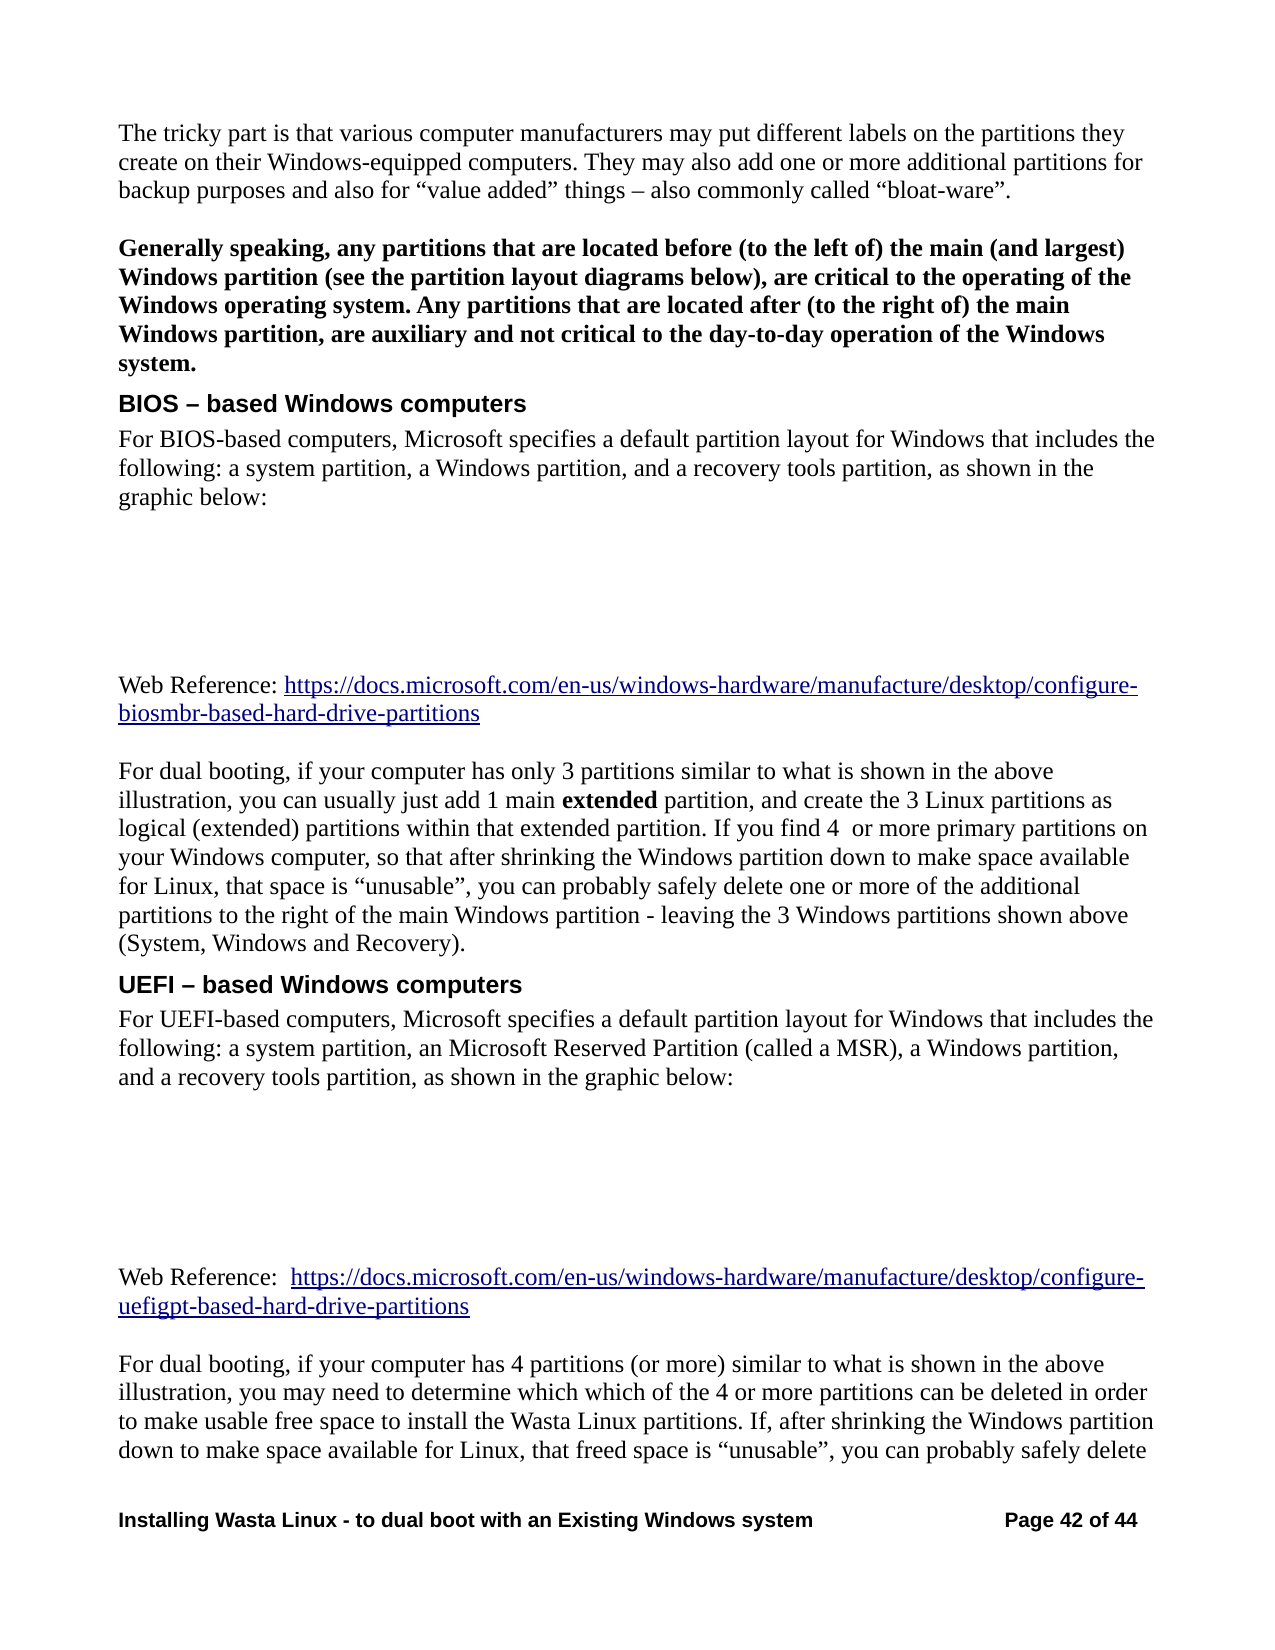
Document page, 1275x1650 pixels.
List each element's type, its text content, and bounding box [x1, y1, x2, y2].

text The tricky part is that various computer manufacturers may put different labels on the partitions they create on their Windows-equipped computers. They may also add one or more additional partitions for backup purposes and also for “value added” things – also commonly called “bloat-ware”. [118, 118, 1157, 204]
text For UEFI-based computers, Microsoft specifies a default partition layout for Windows that includes the following: a system partition, an Microsoft Reserved Partition (called a MSR), a Windows partition, and a recovery tools partition, as shown in the graphic below: [118, 1004, 1157, 1091]
text Generally speaking, any partitions that are located before (to the left of) the main (and largest) Windows partition (see the partition layout diagrams below), are critical to the operating of the Windows operating system. Any partitions that are located after (to the right of) the main Windows partition, are auxiliary and not critical to the day-to-day operation of the Windows system. [118, 233, 1157, 377]
text Web Reference: https://docs.microsoft.com/en-us/windows-hardware/manufacture/desktop/configure-biosmbr-based-hard-drive-partitions [118, 510, 1157, 727]
subtitle BIOS – based Windows computers [118, 389, 1157, 418]
text Web Reference: https://docs.microsoft.com/en-us/windows-hardware/manufacture/desktop/configure-uefigpt-based-hard-drive-partitions [118, 1103, 1157, 1320]
text For dual booting, if your computer has only 3 partitions similar to what is shown in the above illustration, you can usually just add 1 main extended partition, and create the 3 Linux partitions as logical (extended) partitions within that extended partition. If you find 4 or more primary partitions on your Windows computer, so that after shrinking the Windows partition down to make space available for Linux, that space is “unusable”, you can probably safely delete one or more of the additional partitions to the right of the main Windows partition - leaving the 3 Windows partitions shown above (System, Windows and Recovery). [118, 756, 1157, 957]
text For dual booting, if your computer has 4 partitions (or more) similar to what is shown in the above illustration, you may need to determine which which of the 4 or more partitions can be deleted in order to make usable free space to install the Wasta Linux partitions. If, after shrinking the Windows partition down to make space available for Linux, that freed space is “unusable”, you can probably safely delete [118, 1349, 1157, 1464]
subtitle UEFI – based Windows computers [118, 970, 1157, 998]
text For BIOS-based computers, Microsoft specifies a default partition layout for Windows that includes the following: a system partition, a Windows partition, and a recovery tools partition, as shown in the graphic below: [118, 424, 1157, 510]
